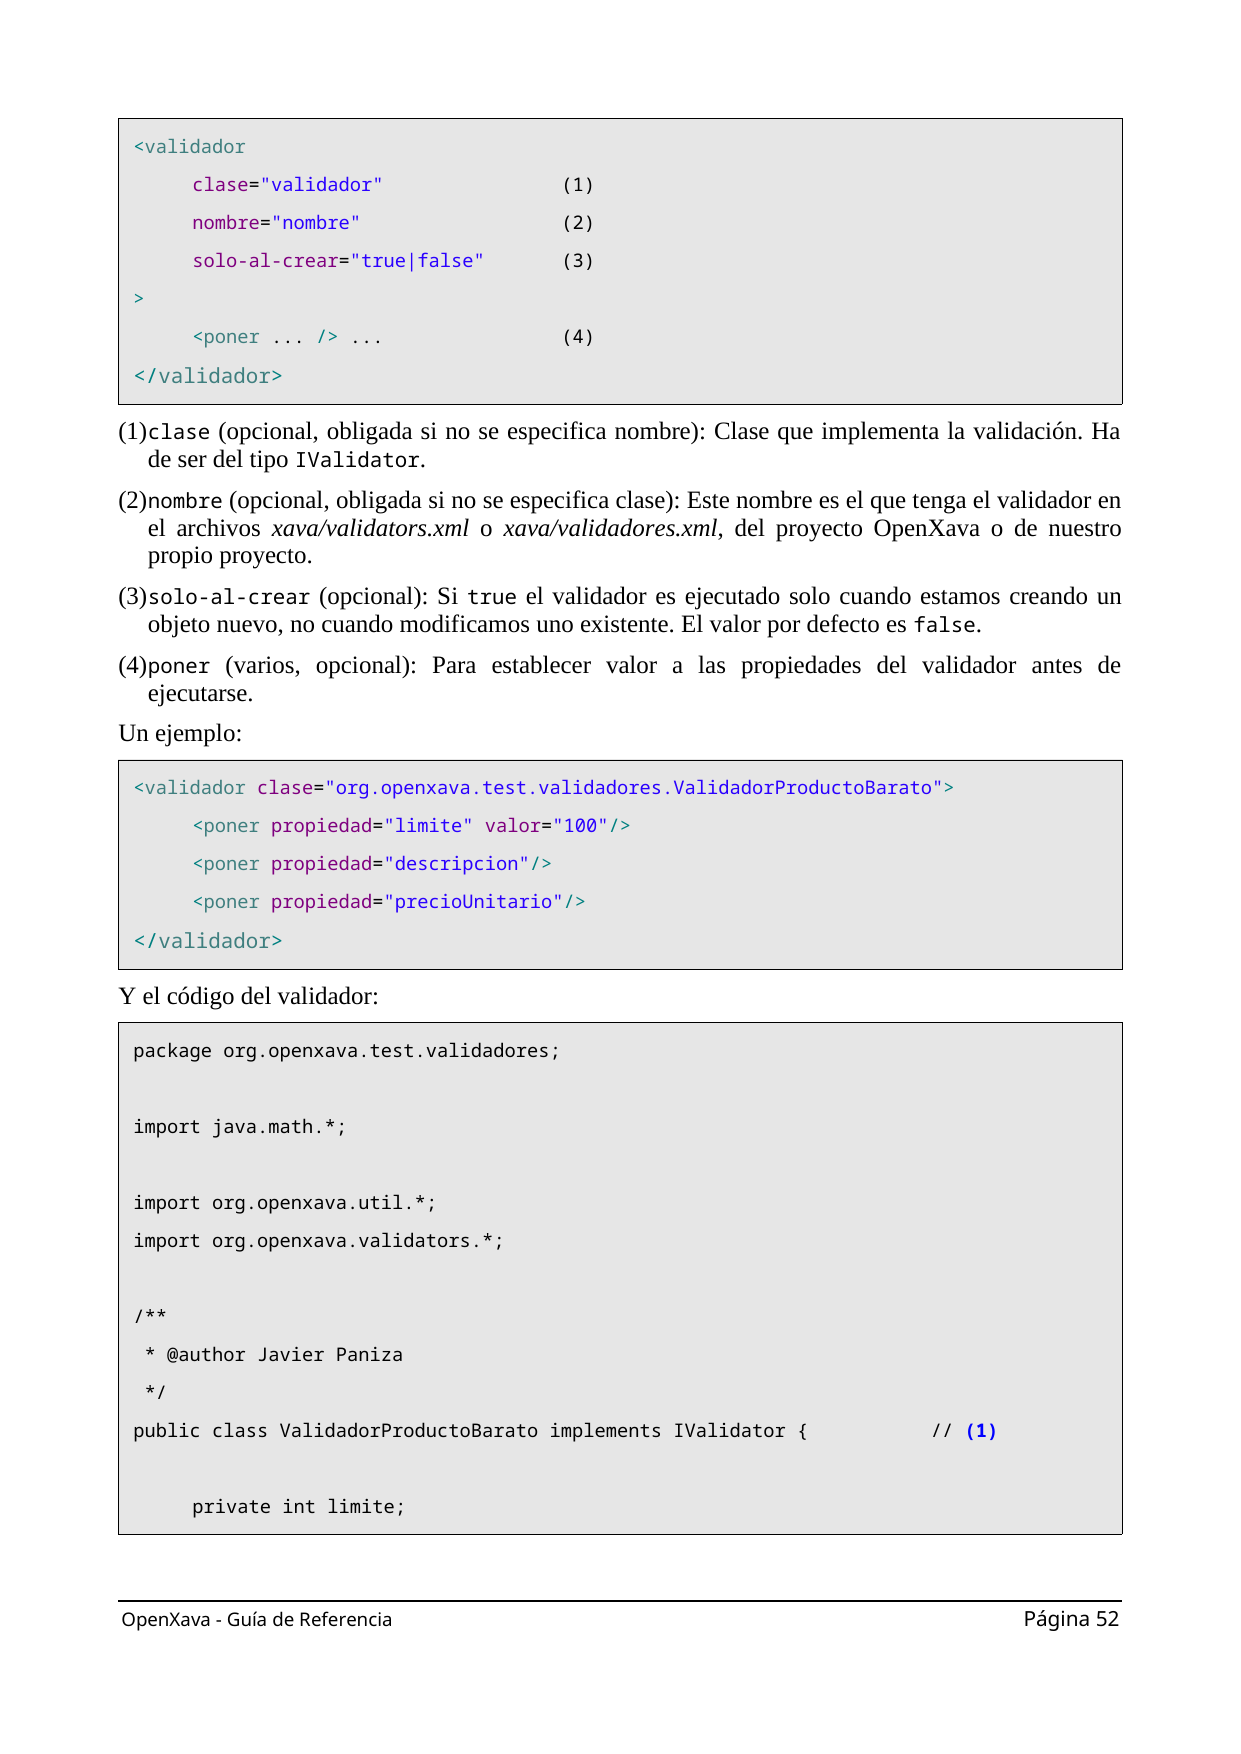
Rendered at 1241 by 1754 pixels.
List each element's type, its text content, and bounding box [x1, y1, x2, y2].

text <poner propiedad="precioUnitario"/> [119, 873, 1122, 912]
text Y el código del validador: [118, 982, 1122, 1010]
text <poner ... /> ... (4) [119, 308, 1122, 346]
text /** [119, 1288, 1122, 1326]
list clase (opcional, obligada si no se especifica nombre): Clase que implementa la validación. Ha de ser del tipo IValidator. [118, 417, 1122, 473]
text <validador clase="org.openxava.test.validadores.ValidadorProductoBarato"> [119, 761, 1122, 797]
text <poner propiedad="descripcion"/> [119, 836, 1122, 873]
text public class ValidadorProductoBarato implements IValidator { // (1) [119, 1402, 1122, 1441]
text > [119, 270, 1122, 308]
text import org.openxava.validators.*; [119, 1212, 1122, 1250]
text </validador> [119, 346, 1122, 404]
list poner (varios, opcional): Para establecer valor a las propiedades del validador antes de ejecutarse. [118, 651, 1122, 707]
text clase="validador" (1) [119, 156, 1122, 194]
text <poner propiedad="limite" valor="100"/> [119, 797, 1122, 836]
text </validador> [119, 912, 1122, 969]
text private int limite; [119, 1478, 1122, 1534]
list solo-al-crear (opcional): Si true el validador es ejecutado solo cuando estamos creando un objeto nuevo, no cuando modificamos uno existente. El valor por defecto es false. [118, 582, 1122, 638]
text nombre="nombre" (2) [119, 194, 1122, 232]
text import org.openxava.util.*; [119, 1174, 1122, 1212]
text package org.openxava.test.validadores; [119, 1023, 1122, 1060]
text solo-al-crear="true|false" (3) [119, 232, 1122, 270]
text <validador [119, 119, 1122, 156]
text */ [119, 1364, 1122, 1402]
list nombre (opcional, obligada si no se especifica clase): Este nombre es el que tenga el validador en el archivos xava/validators.xml o xava/validadores.xml, del proyecto OpenXava o de nuestro propio proyecto. [118, 486, 1122, 569]
text Un ejemplo: [118, 719, 1122, 747]
text * @author Javier Paniza [119, 1326, 1122, 1364]
text import java.math.*; [119, 1098, 1122, 1136]
